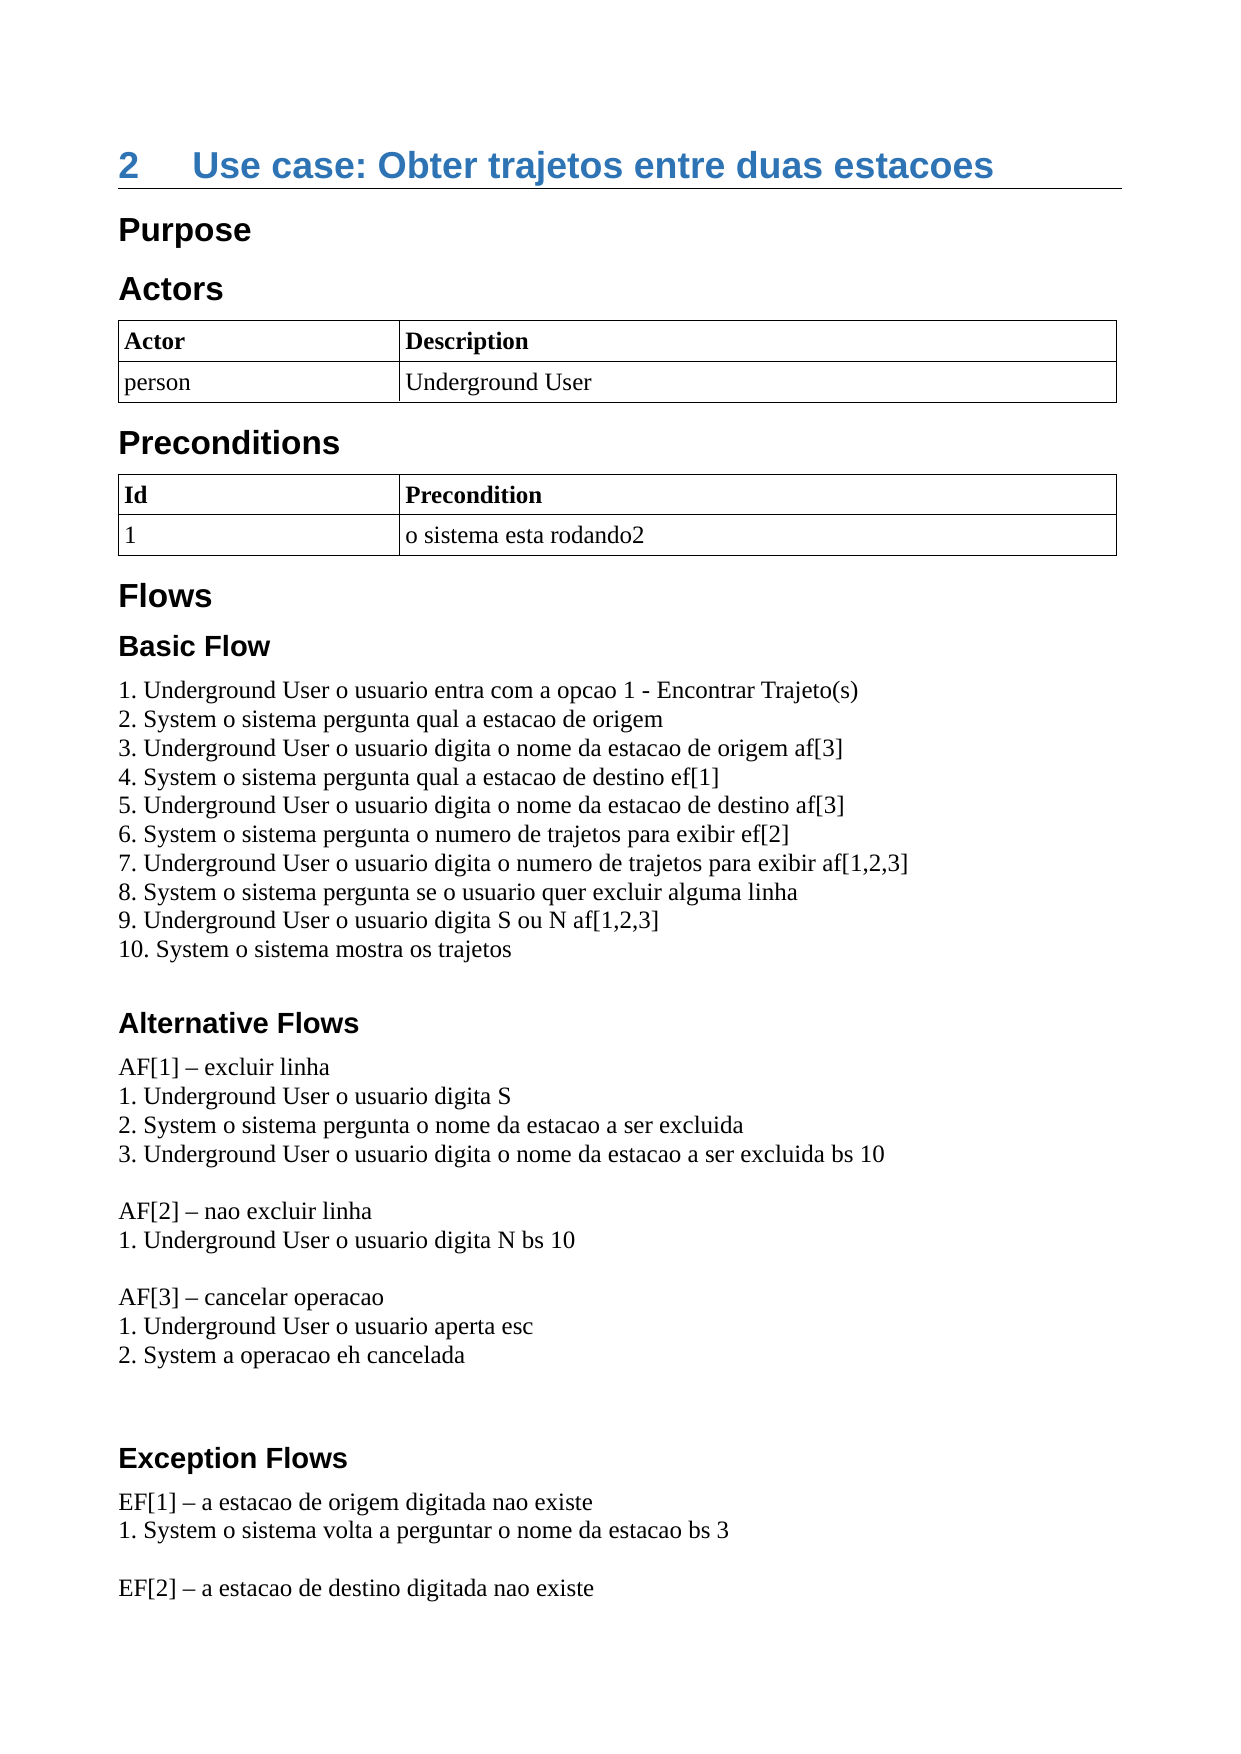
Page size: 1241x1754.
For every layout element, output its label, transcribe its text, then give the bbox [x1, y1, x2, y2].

text 1. System o sistema volta a perguntar o nome da estacao bs 3 [118, 1516, 1122, 1544]
text 3. Underground User o usuario digita o nome da estacao de origem af[3] [118, 733, 1122, 762]
text 4. System o sistema pergunta qual a estacao de destino ef[1] [118, 762, 1122, 791]
text 2. System o sistema pergunta qual a estacao de origem [118, 704, 1122, 733]
table_cell o sistema esta rodando2 [400, 515, 1116, 555]
subtitle Exception Flows [118, 1441, 1122, 1474]
subtitle Use case: Obter trajetos entre duas estacoes [118, 143, 1122, 188]
text 1. Underground User o usuario aperta esc [118, 1311, 1122, 1340]
table_header Id [119, 475, 399, 514]
text AF[3] – cancelar operacao [118, 1282, 1122, 1311]
text AF[2] – nao excluir linha [118, 1196, 1122, 1225]
text 1. Underground User o usuario digita S [118, 1081, 1122, 1110]
text 1. Underground User o usuario digita N bs 10 [118, 1225, 1122, 1254]
table_cell person [119, 362, 399, 401]
text AF[1] – excluir linha [118, 1052, 1122, 1081]
text EF[2] – a estacao de destino digitada nao existe [118, 1573, 1122, 1602]
subtitle Basic Flow [118, 629, 1122, 663]
subtitle Flows [118, 576, 1122, 615]
text EF[1] – a estacao de origem digitada nao existe [118, 1487, 1122, 1516]
table_header Actor [119, 321, 399, 361]
text 6. System o sistema pergunta o numero de trajetos para exibir ef[2] [118, 819, 1122, 848]
subtitle Actors [118, 269, 1122, 307]
text 8. System o sistema pergunta se o usuario quer excluir alguma linha [118, 877, 1122, 906]
table_cell 1 [119, 515, 399, 555]
subtitle Preconditions [118, 423, 1122, 461]
table_cell Underground User [400, 362, 1116, 401]
subtitle Purpose [118, 210, 1122, 248]
text 5. Underground User o usuario digita o nome da estacao de destino af[3] [118, 791, 1122, 819]
text 2. System a operacao eh cancelada [118, 1340, 1122, 1369]
text 7. Underground User o usuario digita o numero de trajetos para exibir af[1,2,3] [118, 848, 1122, 877]
subtitle Alternative Flows [118, 1006, 1122, 1040]
text 10. System o sistema mostra os trajetos [118, 934, 1122, 963]
text 2. System o sistema pergunta o nome da estacao a ser excluida [118, 1110, 1122, 1139]
text 3. Underground User o usuario digita o nome da estacao a ser excluida bs 10 [118, 1139, 1122, 1167]
text 9. Underground User o usuario digita S ou N af[1,2,3] [118, 906, 1122, 934]
text 1. Underground User o usuario entra com a opcao 1 - Encontrar Trajeto(s) [118, 676, 1122, 704]
table_header Description [400, 321, 1116, 361]
table_header Precondition [400, 475, 1116, 514]
